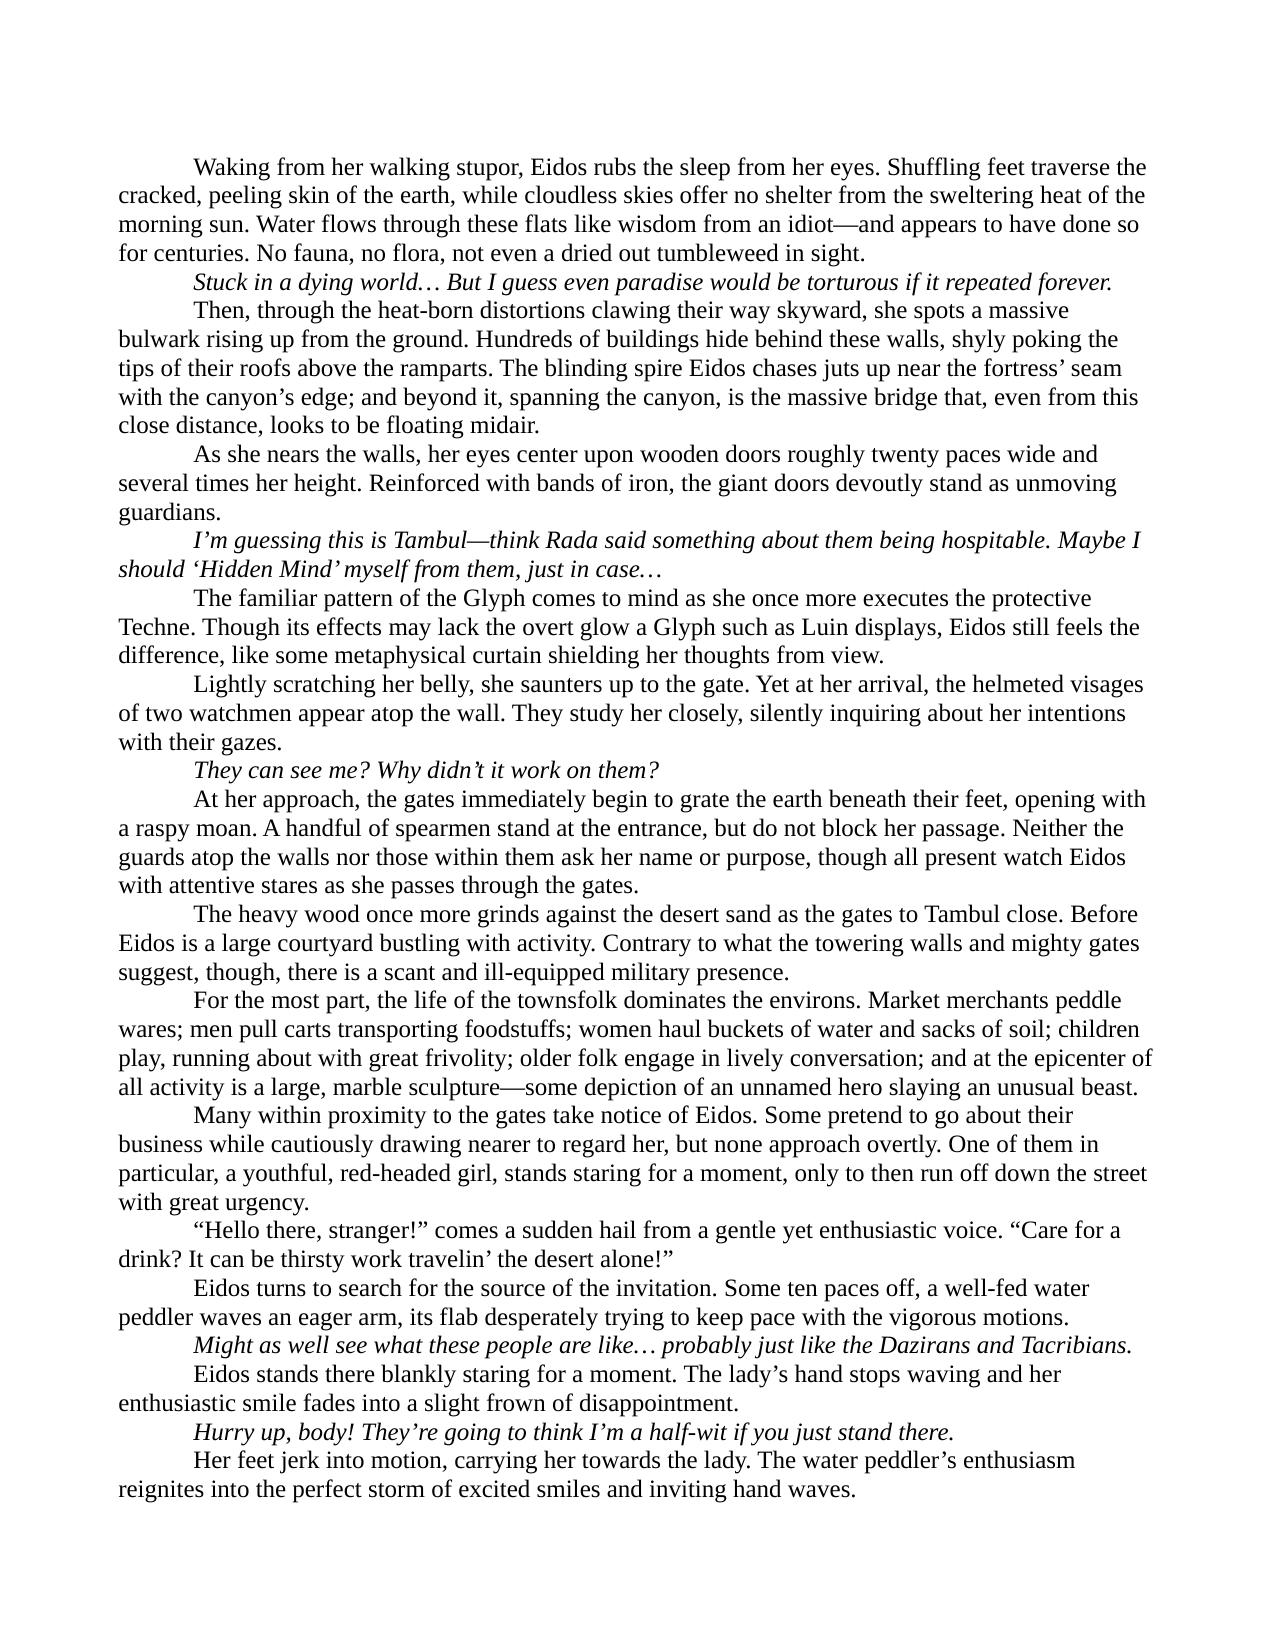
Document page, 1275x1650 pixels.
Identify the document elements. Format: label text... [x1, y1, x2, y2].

text Waking from her walking stupor, Eidos rubs the sleep from her eyes. Shuffling feet traverse the cracked, peeling skin of the earth, while cloudless skies offer no shelter from the sweltering heat of the morning sun. Water flows through these flats like wisdom from an idiot—and appears to have done so for centuries. No fauna, no flora, not even a dried out tumbleweed in sight. [118, 152, 1157, 267]
text Might as well see what these people are like… probably just like the Dazirans and Tacribians. [118, 1330, 1157, 1359]
text Stuck in a dying world… But I guess even paradise would be torturous if it repeated forever. [118, 267, 1157, 295]
text For the most part, the life of the townsfolk dominates the environs. Market merchants peddle wares; men pull carts transporting foodstuffs; women haul buckets of water and sacks of soil; children play, running about with great frivolity; older folk engage in lively conversation; and at the epicenter of all activity is a large, marble sculpture—some depiction of an unnamed hero slaying an unusual beast. [118, 985, 1157, 1100]
text Hurry up, body! They’re going to think I’m a half-wit if you just stand there. [118, 1417, 1157, 1445]
text Eidos stands there blankly staring for a moment. The lady’s hand stops waving and her enthusiastic smile fades into a slight frown of disappointment. [118, 1359, 1157, 1417]
text The familiar pattern of the Glyph comes to mind as she once more executes the protective Techne. Though its effects may lack the overt glow a Glyph such as Luin displays, Eidos still feels the difference, like some metaphysical curtain shielding her thoughts from view. [118, 583, 1157, 669]
text They can see me? Why didn’t it work on them? [118, 755, 1157, 784]
text Eidos turns to search for the source of the invitation. Some ten paces off, a well-fed water peddler waves an eager arm, its flab desperately trying to keep pace with the vigorous motions. [118, 1273, 1157, 1330]
text I’m guessing this is Tambul—think Rada said something about them being hospitable. Maybe I should ‘Hidden Mind’ myself from them, just in case… [118, 525, 1157, 583]
text At her approach, the gates immediately begin to grate the earth beneath their feet, opening with a raspy moan. A handful of spearmen stand at the entrance, but do not block her passage. Neither the guards atop the walls nor those within them ask her name or purpose, though all present watch Eidos with attentive stares as she passes through the gates. [118, 784, 1157, 899]
text As she nears the walls, her eyes center upon wooden doors roughly twenty paces wide and several times her height. Reinforced with bands of iron, the giant doors devoutly stand as unmoving guardians. [118, 439, 1157, 525]
text Lightly scratching her belly, she saunters up to the gate. Yet at her arrival, the helmeted visages of two watchmen appear atop the wall. They study her closely, silently inquiring about her intentions with their gazes. [118, 669, 1157, 755]
text Then, through the heat-born distortions clawing their way skyward, she spots a massive bulwark rising up from the ground. Hundreds of buildings hide behind these walls, shyly poking the tips of their roofs above the ramparts. The blinding spire Eidos chases juts up near the fortress’ seam with the canyon’s edge; and beyond it, spanning the canyon, is the massive bridge that, even from this close distance, looks to be floating midair. [118, 295, 1157, 439]
text Her feet jerk into motion, carrying her towards the lady. The water peddler’s enthusiasm reignites into the perfect storm of excited smiles and inviting hand waves. [118, 1445, 1157, 1503]
text “Hello there, stranger!” comes a sudden hail from a gentle yet enthusiastic voice. “Care for a drink? It can be thirsty work travelin’ the desert alone!” [118, 1215, 1157, 1273]
text The heavy wood once more grinds against the desert sand as the gates to Tambul close. Before Eidos is a large courtyard bustling with activity. Contrary to what the towering walls and mighty gates suggest, though, there is a scant and ill-equipped military presence. [118, 899, 1157, 985]
text Many within proximity to the gates take notice of Eidos. Some pretend to go about their business while cautiously drawing nearer to regard her, but none approach overtly. One of them in particular, a youthful, red-headed girl, stands staring for a moment, only to then run off down the street with great urgency. [118, 1100, 1157, 1215]
